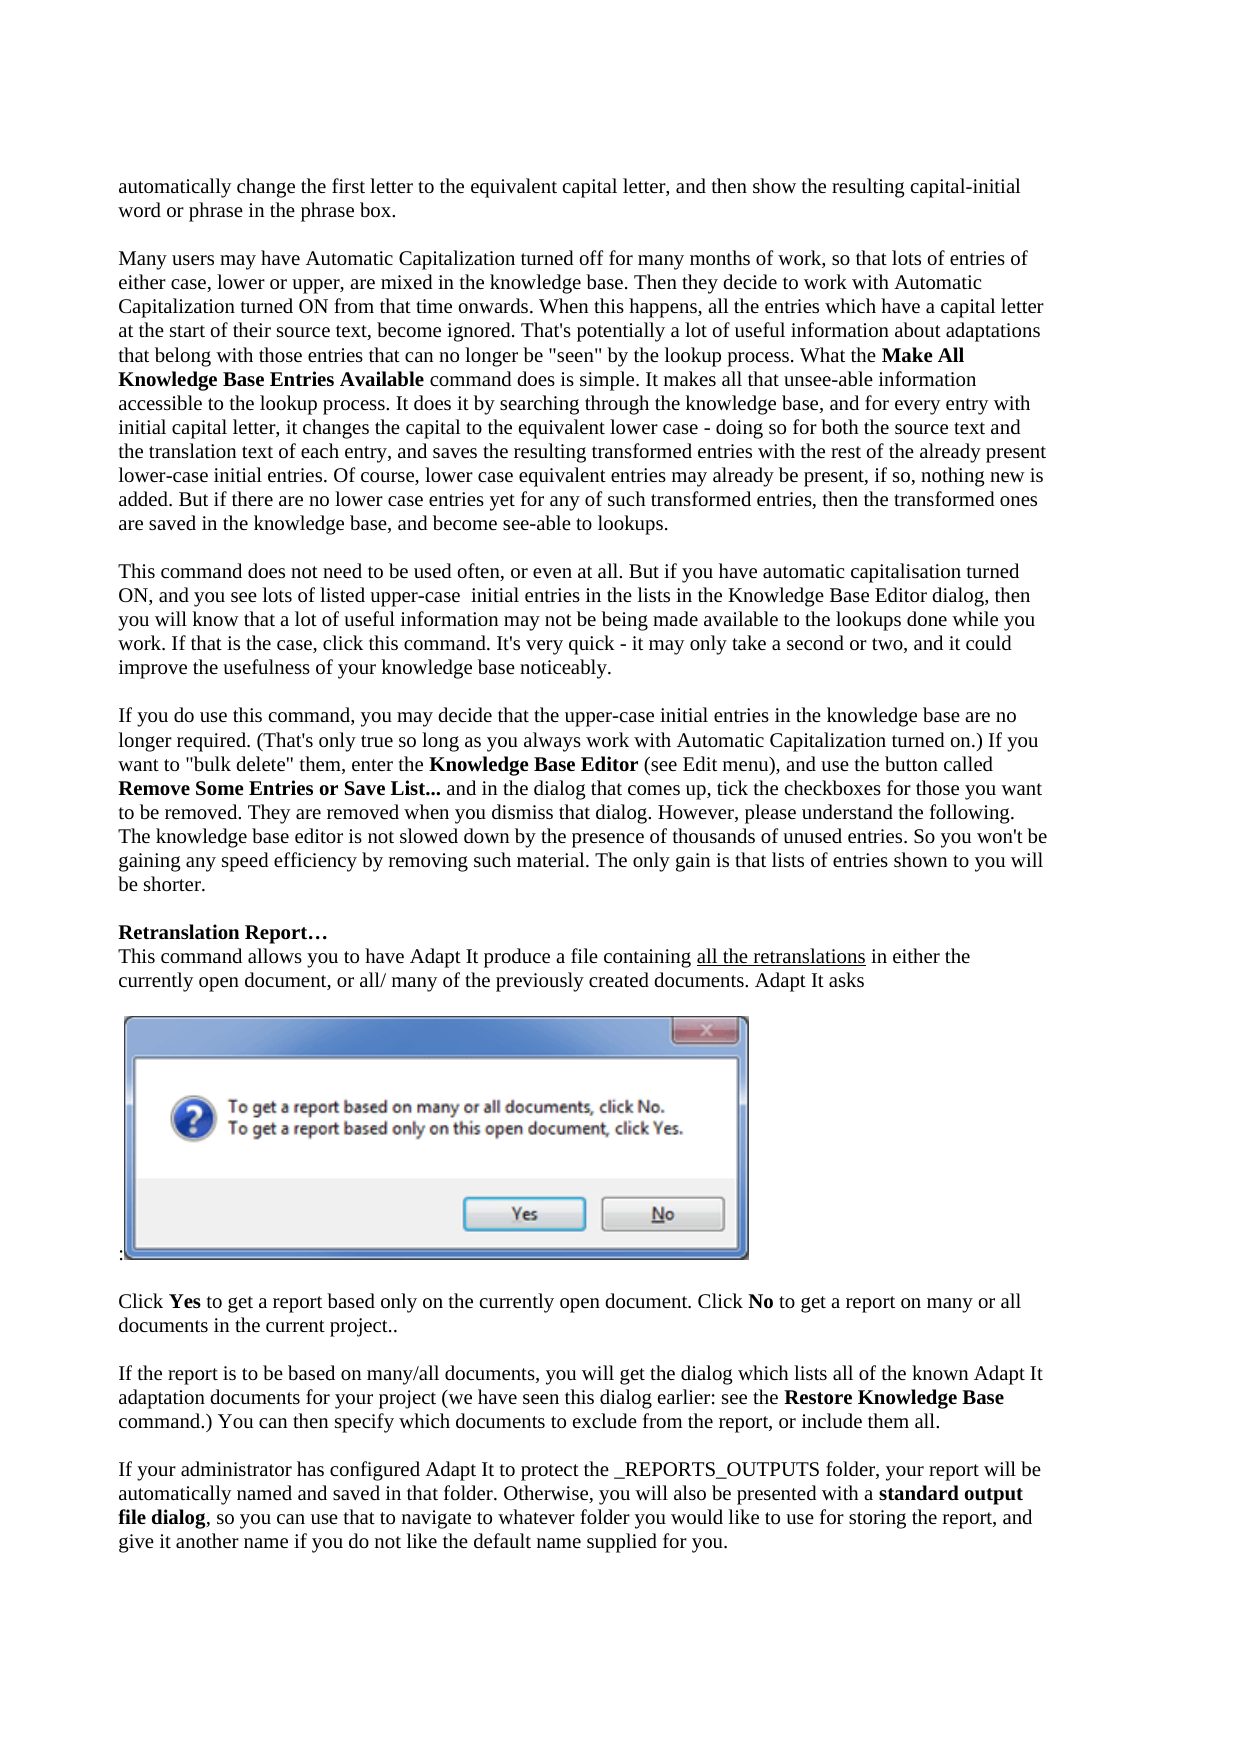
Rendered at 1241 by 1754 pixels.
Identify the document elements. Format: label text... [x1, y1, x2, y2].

text Many users may have Automatic Capitalization turned off for many months of work, so that lots of entries of either case, lower or upper, are mixed in the knowledge base. Then they decide to work with Automatic Capitalization turned ON from that time onwards. When this happens, all the entries which have a capital letter at the start of their source text, become ignored. That's potentially a lot of useful information about adaptations that belong with those entries that can no longer be "seen" by the lookup process. What the Make All Knowledge Base Entries Available command does is simple. It makes all that unsee-able information accessible to the lookup process. It does it by searching through the knowledge base, and for every entry with initial capital letter, it changes the capital to the equivalent lower case - doing so for both the source text and the translation text of each entry, and saves the resulting transformed entries with the rest of the already present lower-case initial entries. Of course, lower case equivalent entries may already be present, if so, nothing new is added. But if there are no lower case entries yet for any of such transformed entries, then the transformed ones are saved in the knowledge base, and become see-able to lookups. [118, 246, 1048, 535]
text If you do use this command, you may decide that the upper-case initial entries in the knowledge base are no longer required. (That's only true so long as you always work with Automatic Capitalization turned on.) If you want to "bulk delete" them, enter the Knowledge Base Editor (see Edit menu), and use the button called Remove Some Entries or Save List... and in the dialog that comes up, tick the checkboxes for those you want to be removed. They are removed when you dismiss that dialog. However, please understand the following. The knowledge base editor is not slowed down by the presence of thousands of unused entries. So you won't be gaining any speed efficiency by removing such material. The only gain is that lists of entries shown to you will be shorter. [118, 703, 1048, 896]
text Retranslation Report… This command allows you to have Adapt It produce a file containing all the retranslations in either the currently open document, or all/ many of the previously created documents. Adapt It asks [118, 920, 1048, 992]
picture [124, 1016, 749, 1260]
text Click Yes to get a report based only on the currently open document. Click No to get a report on many or all documents in the current project.. [118, 1289, 1048, 1337]
text If your administrator has configured Adapt It to protect the _REPORTS_OUTPUTS folder, your report will be automatically named and saved in that folder. Otherwise, you will also be presented with a standard output file dialog, so you can use that to navigate to whatever folder you would like to use for storing the report, and give it another name if you do not like the default name supplied for you. [118, 1457, 1048, 1553]
text automatically change the first letter to the equivalent capital letter, and then show the resulting capital-initial word or phrase in the phrase box. [118, 174, 1048, 222]
text This command does not need to be used often, or even at all. But if you have automatic capitalisation turned ON, and you see lots of listed upper-case initial entries in the lists in the Knowledge Base Editor dialog, then you will know that a lot of useful information may not be being made available to the lookups done while you work. If that is the case, click this command. It's very quick - it may only take a second or two, and it could improve the usefulness of your knowledge base noticeably. [118, 559, 1048, 679]
text If the report is to be based on many/all documents, you will get the dialog which lists all of the known Adapt It adaptation documents for your project (we have seen this dialog earlier: see the Restore Knowledge Base command.) You can then specify which documents to exclude from the report, or include them all. [118, 1361, 1048, 1433]
text : [118, 1016, 1048, 1264]
